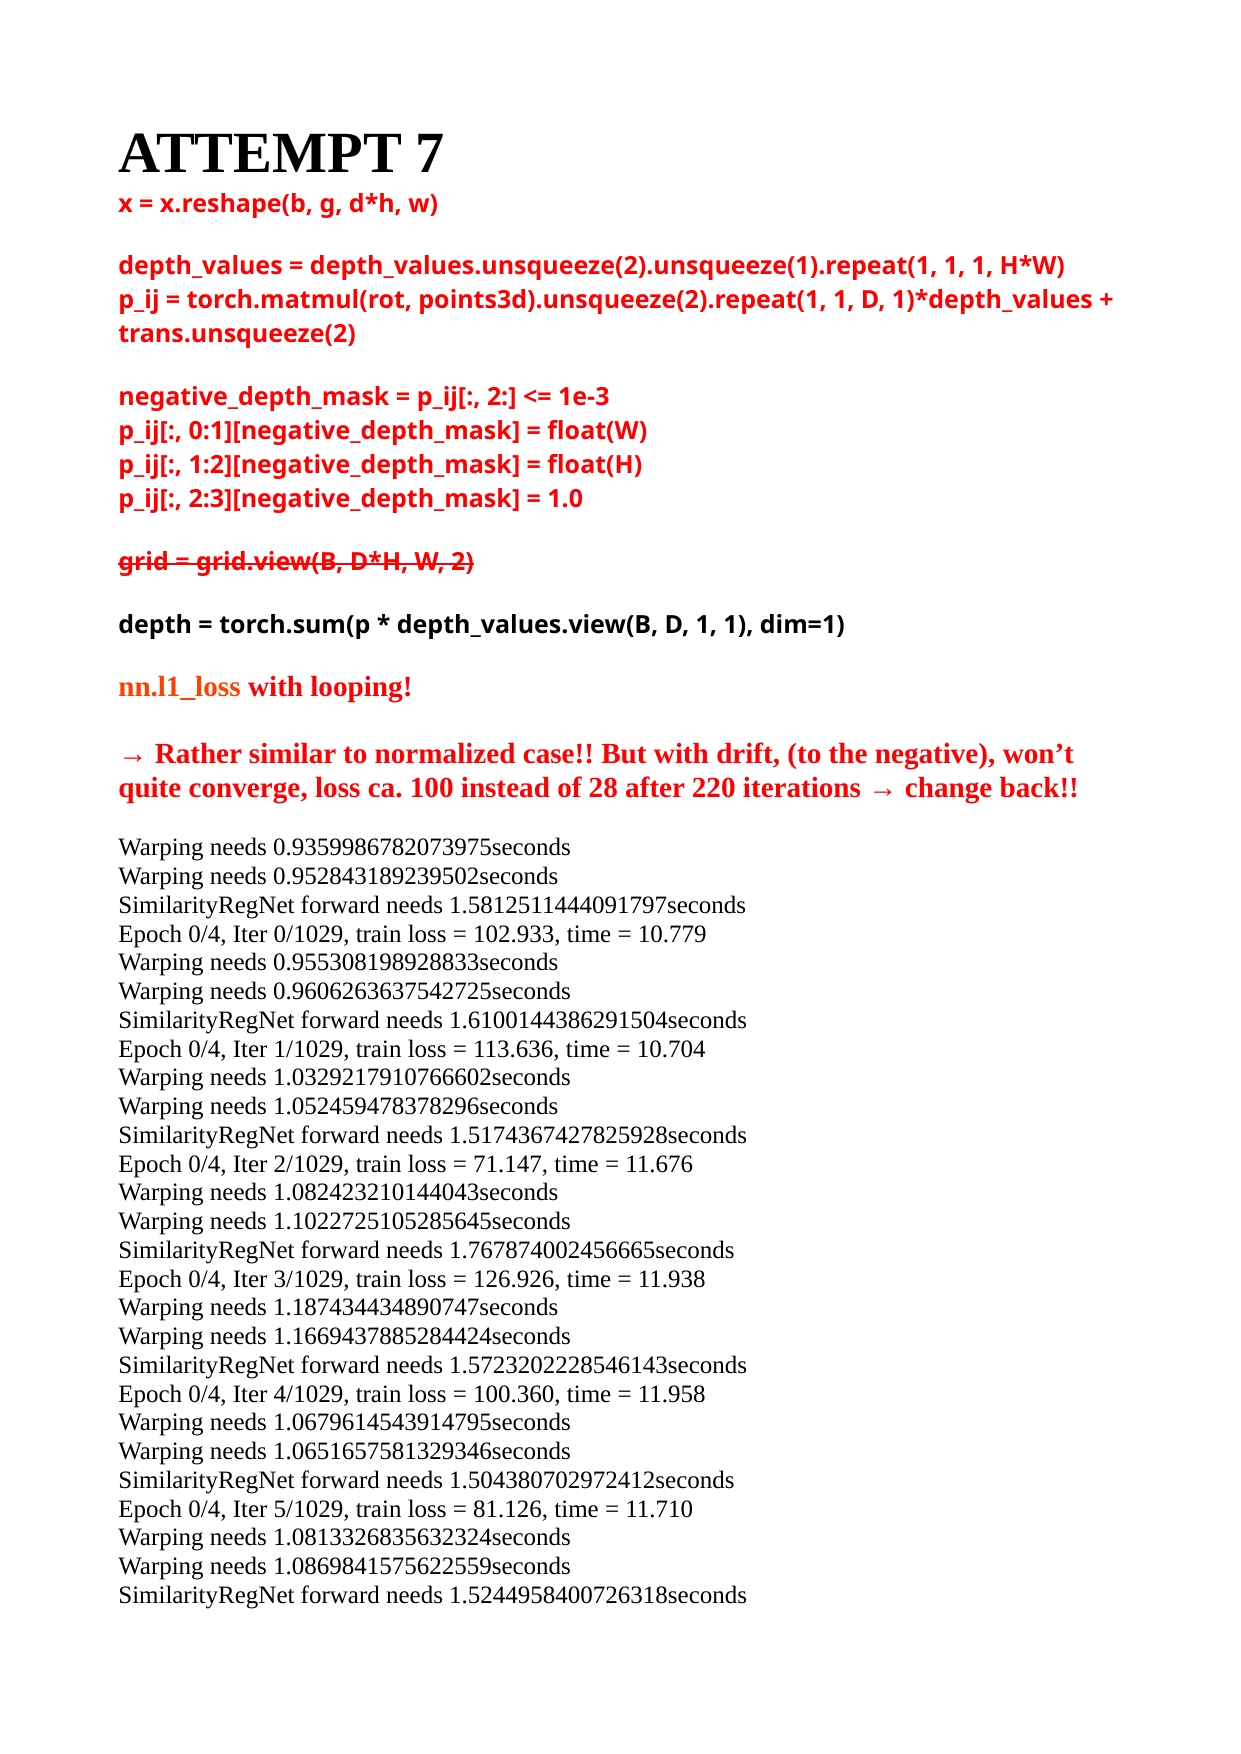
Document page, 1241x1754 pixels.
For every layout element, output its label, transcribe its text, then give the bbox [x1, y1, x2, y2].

text Epoch 0/4, Iter 0/1029, train loss = 102.933, time = 10.779 [118, 919, 1122, 947]
text SimilarityRegNet forward needs 1.5244958400726318seconds [118, 1580, 1122, 1609]
text SimilarityRegNet forward needs 1.5812511444091797seconds [118, 890, 1122, 919]
text Epoch 0/4, Iter 5/1029, train loss = 81.126, time = 11.710 [118, 1494, 1122, 1522]
text SimilarityRegNet forward needs 1.6100144386291504seconds [118, 1005, 1122, 1034]
text negative_depth_mask = p_ij[:, 2:] <= 1e-3 p_ij[:, 0:1][negative_depth_mask] = float(W) p_ij[:, 1:2][negative_depth_mask] = float(H) p_ij[:, 2:3][negative_depth_mask] = 1.0 [118, 379, 1122, 515]
text Epoch 0/4, Iter 1/1029, train loss = 113.636, time = 10.704 [118, 1034, 1122, 1062]
text Warping needs 1.1022725105285645seconds [118, 1206, 1122, 1235]
text nn.l1_loss with looping! [118, 669, 1122, 703]
text Warping needs 1.082423210144043seconds [118, 1177, 1122, 1206]
text SimilarityRegNet forward needs 1.5723202228546143seconds [118, 1350, 1122, 1379]
text Warping needs 0.9606263637542725seconds [118, 976, 1122, 1005]
text → Rather similar to normalized case!! But with drift, (to the negative), won’t quite converge, loss ca. 100 instead of 28 after 220 iterations → change back!! [118, 737, 1122, 804]
text x = x.reshape(b, g, d*h, w) [118, 185, 1122, 219]
text SimilarityRegNet forward needs 1.5174367427825928seconds [118, 1120, 1122, 1149]
text Epoch 0/4, Iter 4/1029, train loss = 100.360, time = 11.958 [118, 1379, 1122, 1407]
text Warping needs 1.187434434890747seconds [118, 1292, 1122, 1321]
text grid = grid.view(B, D*H, W, 2) [118, 544, 1122, 578]
text SimilarityRegNet forward needs 1.767874002456665seconds [118, 1235, 1122, 1264]
text Warping needs 0.955308198928833seconds [118, 947, 1122, 976]
text depth = torch.sum(p * depth_values.view(B, D, 1, 1), dim=1) [118, 607, 1122, 669]
text Warping needs 1.0329217910766602seconds [118, 1062, 1122, 1091]
text Warping needs 0.952843189239502seconds [118, 861, 1122, 890]
text Warping needs 1.052459478378296seconds [118, 1091, 1122, 1120]
text Warping needs 1.0651657581329346seconds [118, 1436, 1122, 1465]
text Warping needs 0.9359986782073975seconds [118, 832, 1122, 861]
text Warping needs 1.1669437885284424seconds [118, 1321, 1122, 1350]
text depth_values = depth_values.unsqueeze(2).unsqueeze(1).repeat(1, 1, 1, H*W) p_ij = torch.matmul(rot, points3d).unsqueeze(2).repeat(1, 1, D, 1)*depth_values + trans.unsqueeze(2) [118, 248, 1122, 350]
text Warping needs 1.0679614543914795seconds [118, 1407, 1122, 1436]
text Warping needs 1.0869841575622559seconds [118, 1551, 1122, 1580]
text SimilarityRegNet forward needs 1.504380702972412seconds [118, 1465, 1122, 1494]
text Warping needs 1.0813326835632324seconds [118, 1522, 1122, 1551]
text Epoch 0/4, Iter 2/1029, train loss = 71.147, time = 11.676 [118, 1149, 1122, 1177]
text Epoch 0/4, Iter 3/1029, train loss = 126.926, time = 11.938 [118, 1264, 1122, 1292]
text ATTEMPT 7 [118, 118, 1122, 185]
